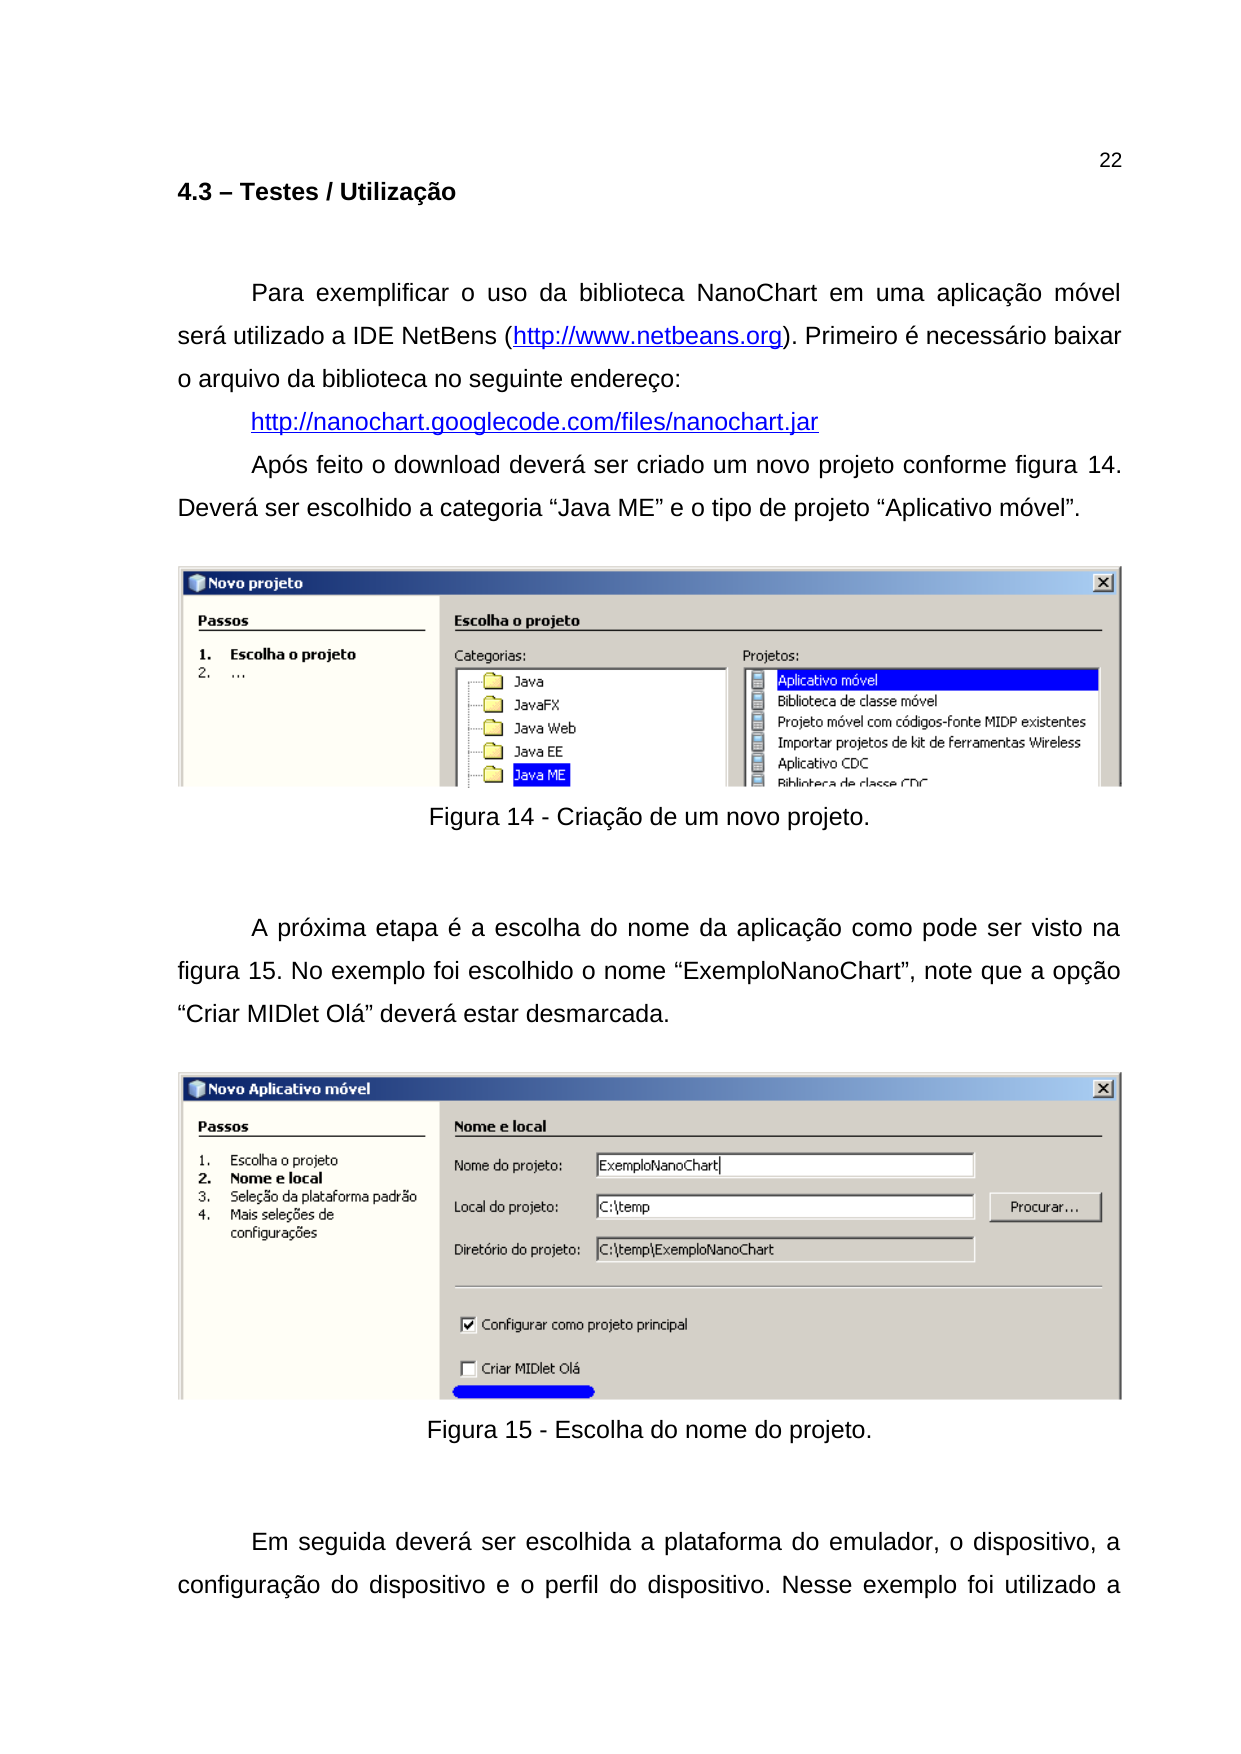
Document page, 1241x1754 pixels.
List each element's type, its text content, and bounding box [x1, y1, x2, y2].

text Em seguida deverá ser escolhida a plataforma do emulador, o dispositivo, a configuração do dispositivo e o perfil do dispositivo. Nesse exemplo foi utilizado a [177, 1526, 1122, 1598]
picture [177, 565, 1123, 788]
text Para exemplificar o uso da biblioteca NanoChart em uma aplicação móvel será utilizado a IDE NetBens (http://www.netbeans.org). Primeiro é necessário baixar o arquivo da biblioteca no seguinte endereço: [177, 278, 1122, 393]
text A próxima etapa é a escolha do nome da aplicação como pode ser visto na figura 15. No exemplo foi escolhido o nome “ExemploNanoChart”, note que a opção “Criar MIDlet Olá” deverá estar desmarcada. [177, 913, 1122, 1028]
picture [177, 1071, 1123, 1401]
text Figura 15 - Escolha do nome do projeto. [177, 1401, 1122, 1444]
text Figura 14 - Criação de um novo projeto. [177, 788, 1122, 831]
list http://nanochart.googlecode.com/files/nanochart.jar [251, 407, 1122, 436]
text Após feito o download deverá ser criado um novo projeto conforme figura 14. Deverá ser escolhido a categoria “Java ME” e o tipo de projeto “Aplicativo móvel”. [177, 450, 1122, 522]
subtitle 4.3 – Testes / Utilização [177, 177, 1122, 206]
